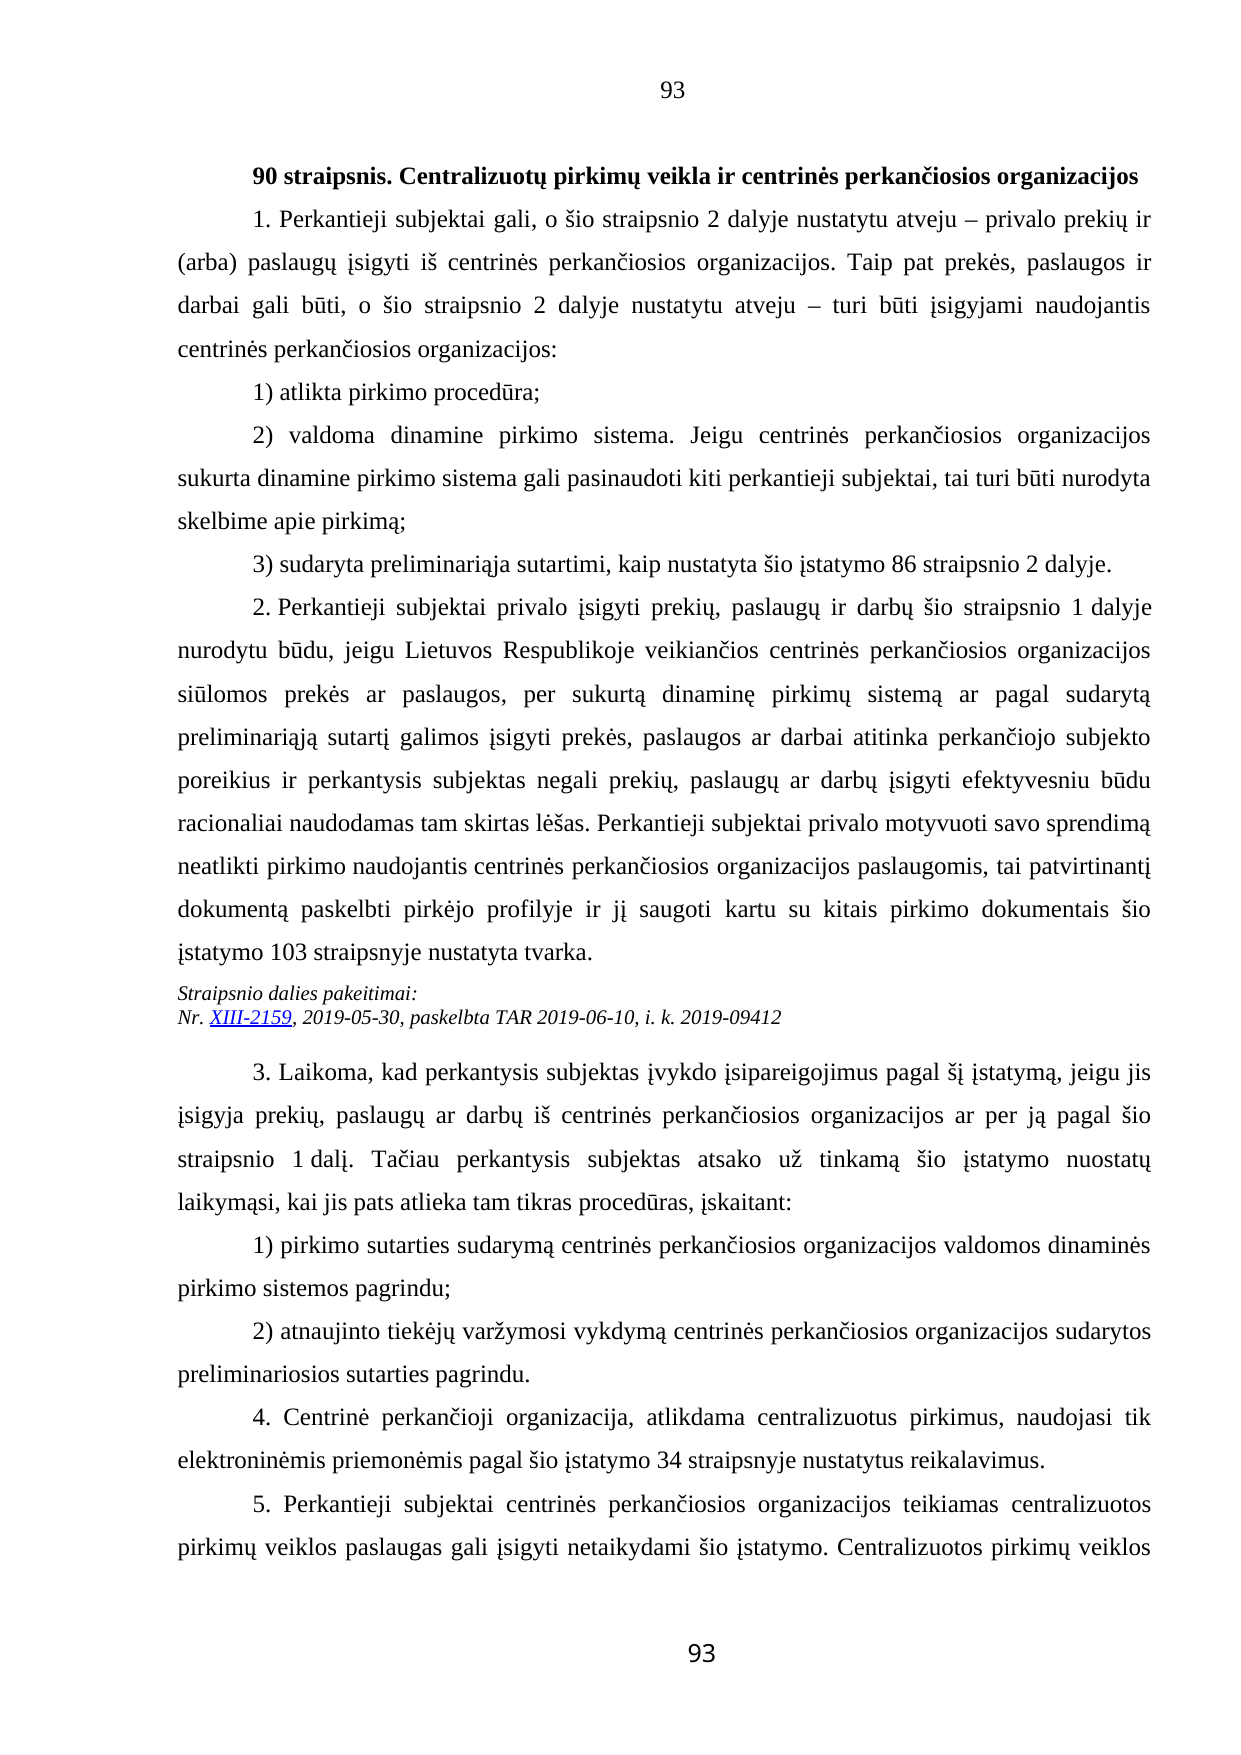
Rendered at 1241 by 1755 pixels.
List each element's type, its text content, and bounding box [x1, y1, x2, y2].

text 90 straipsnis. Centralizuotų pirkimų veikla ir centrinės perkančiosios organizacijos [177, 161, 1152, 190]
text 5. Perkantieji subjektai centrinės perkančiosios organizacijos teikiamas centralizuotos pirkimų veiklos paslaugas gali įsigyti netaikydami šio įstatymo. Centralizuotos pirkimų veiklos [177, 1489, 1152, 1561]
text Straipsnio dalies pakeitimai: [177, 981, 1152, 1005]
text 4. Centrinė perkančioji organizacija, atlikdama centralizuotus pirkimus, naudojasi tik elektroninėmis priemonėmis pagal šio įstatymo 34 straipsnyje nustatytus reikalavimus. [177, 1402, 1152, 1474]
text 2) valdoma dinamine pirkimo sistema. Jeigu centrinės perkančiosios organizacijos sukurta dinamine pirkimo sistema gali pasinaudoti kiti perkantieji subjektai, tai turi būti nurodyta skelbime apie pirkimą; [177, 420, 1152, 535]
text 2) atnaujinto tiekėjų varžymosi vykdymą centrinės perkančiosios organizacijos sudarytos preliminariosios sutarties pagrindu. [177, 1316, 1152, 1388]
text 1) pirkimo sutarties sudarymą centrinės perkančiosios organizacijos valdomos dinaminės pirkimo sistemos pagrindu; [177, 1230, 1152, 1302]
text 1) atlikta pirkimo procedūra; [177, 377, 1152, 406]
text 2. Perkantieji subjektai privalo įsigyti prekių, paslaugų ir darbų šio straipsnio 1 dalyje nurodytu būdu, jeigu Lietuvos Respublikoje veikiančios centrinės perkančiosios organizacijos siūlomos prekės ar paslaugos, per sukurtą dinaminę pirkimų sistemą ar pagal sudarytą preliminariąją sutartį galimos įsigyti prekės, paslaugos ar darbai atitinka perkančiojo subjekto poreikius ir perkantysis subjektas negali prekių, paslaugų ar darbų įsigyti efektyvesniu būdu racionaliai naudodamas tam skirtas lėšas. Perkantieji subjektai privalo motyvuoti savo sprendimą neatlikti pirkimo naudojantis centrinės perkančiosios organizacijos paslaugomis, tai patvirtinantį dokumentą paskelbti pirkėjo profilyje ir jį saugoti kartu su kitais pirkimo dokumentais šio įstatymo 103 straipsnyje nustatyta tvarka. [177, 592, 1152, 966]
text 1. Perkantieji subjektai gali, o šio straipsnio 2 dalyje nustatytu atveju – privalo prekių ir (arba) paslaugų įsigyti iš centrinės perkančiosios organizacijos. Taip pat prekės, paslaugos ir darbai gali būti, o šio straipsnio 2 dalyje nustatytu atveju – turi būti įsigyjami naudojantis centrinės perkančiosios organizacijos: [177, 204, 1152, 362]
text 3. Laikoma, kad perkantysis subjektas įvykdo įsipareigojimus pagal šį įstatymą, jeigu jis įsigyja prekių, paslaugų ar darbų iš centrinės perkančiosios organizacijos ar per ją pagal šio straipsnio 1 dalį. Tačiau perkantysis subjektas atsako už tinkamą šio įstatymo nuostatų laikymąsi, kai jis pats atlieka tam tikras procedūras, įskaitant: [177, 1057, 1152, 1216]
text Nr. XIII-2159, 2019-05-30, paskelbta TAR 2019-06-10, i. k. 2019-09412 [177, 1005, 1152, 1029]
text 3) sudaryta preliminariąja sutartimi, kaip nustatyta šio įstatymo 86 straipsnio 2 dalyje. [177, 549, 1152, 578]
